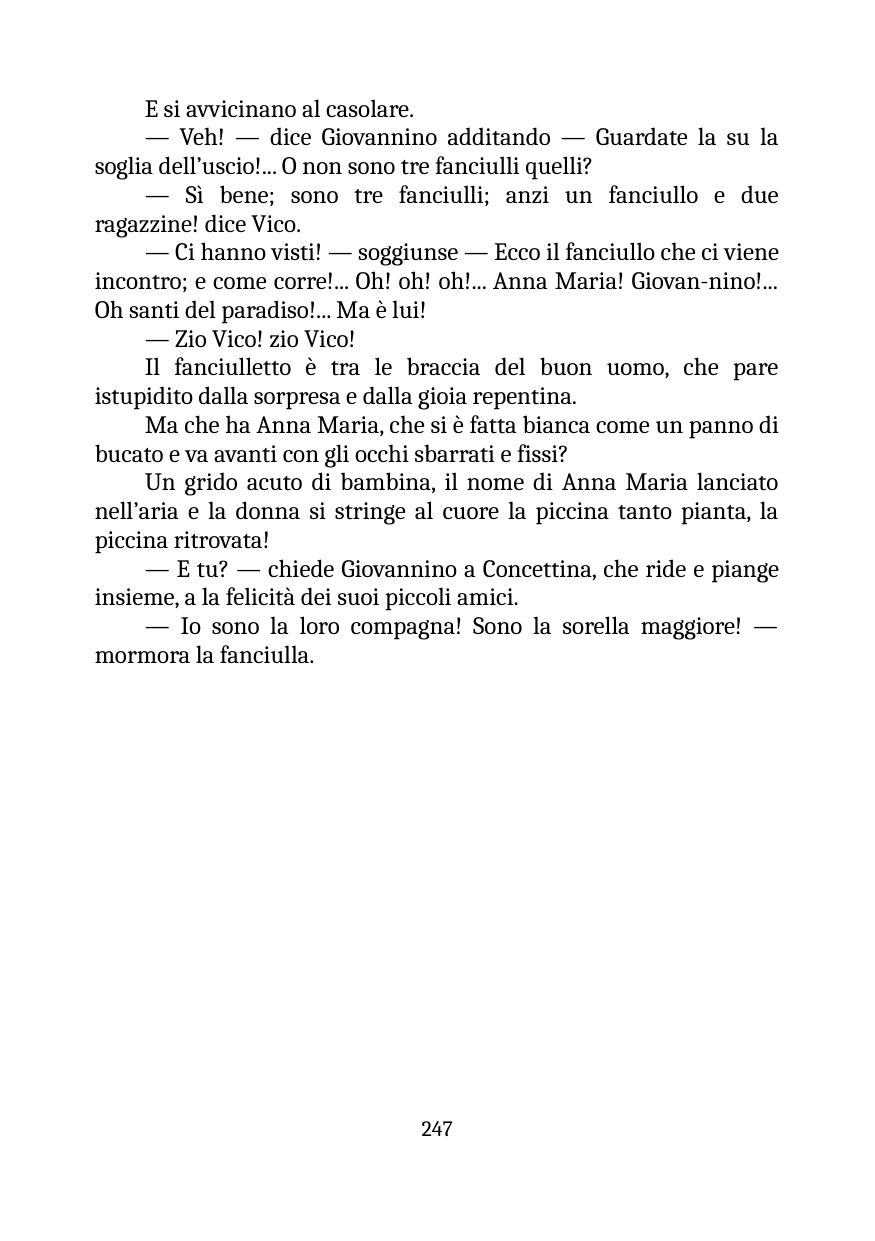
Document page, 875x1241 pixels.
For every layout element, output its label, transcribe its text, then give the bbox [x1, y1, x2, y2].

text — Io sono la loro compagna! Sono la sorella maggiore! — mormora la fanciulla. [94, 612, 779, 669]
text — Zio Vico! zio Vico! [94, 324, 779, 353]
text Ma che ha Anna Maria, che si è fatta bianca come un panno di bucato e va avanti con gli occhi sbarrati e fissi? [94, 411, 779, 468]
text Il fanciulletto è tra le braccia del buon uomo, che pare istupidito dalla sorpresa e dalla gioia repentina. [94, 353, 779, 411]
text E si avvicinano al casolare. [94, 94, 779, 123]
text — E tu? — chiede Giovannino a Concettina, che ride e piange insieme, a la felicità dei suoi piccoli amici. [94, 554, 779, 612]
text — Sì bene; sono tre fanciulli; anzi un fanciullo e due ragazzine! dice Vico. [94, 181, 779, 238]
text Un grido acuto di bambina, il nome di Anna Maria lanciato nell’aria e la donna si stringe al cuore la piccina tanto pianta, la piccina ritrovata! [94, 468, 779, 554]
text — Veh! — dice Giovannino additando — Guardate la su la soglia dell’uscio!... O non sono tre fanciulli quelli? [94, 123, 779, 181]
text — Ci hanno visti! — soggiunse — Ecco il fanciullo che ci viene incontro; e come corre!... Oh! oh! oh!... Anna Maria! Giovan-nino!... Oh santi del paradiso!... Ma è lui! [94, 238, 779, 324]
